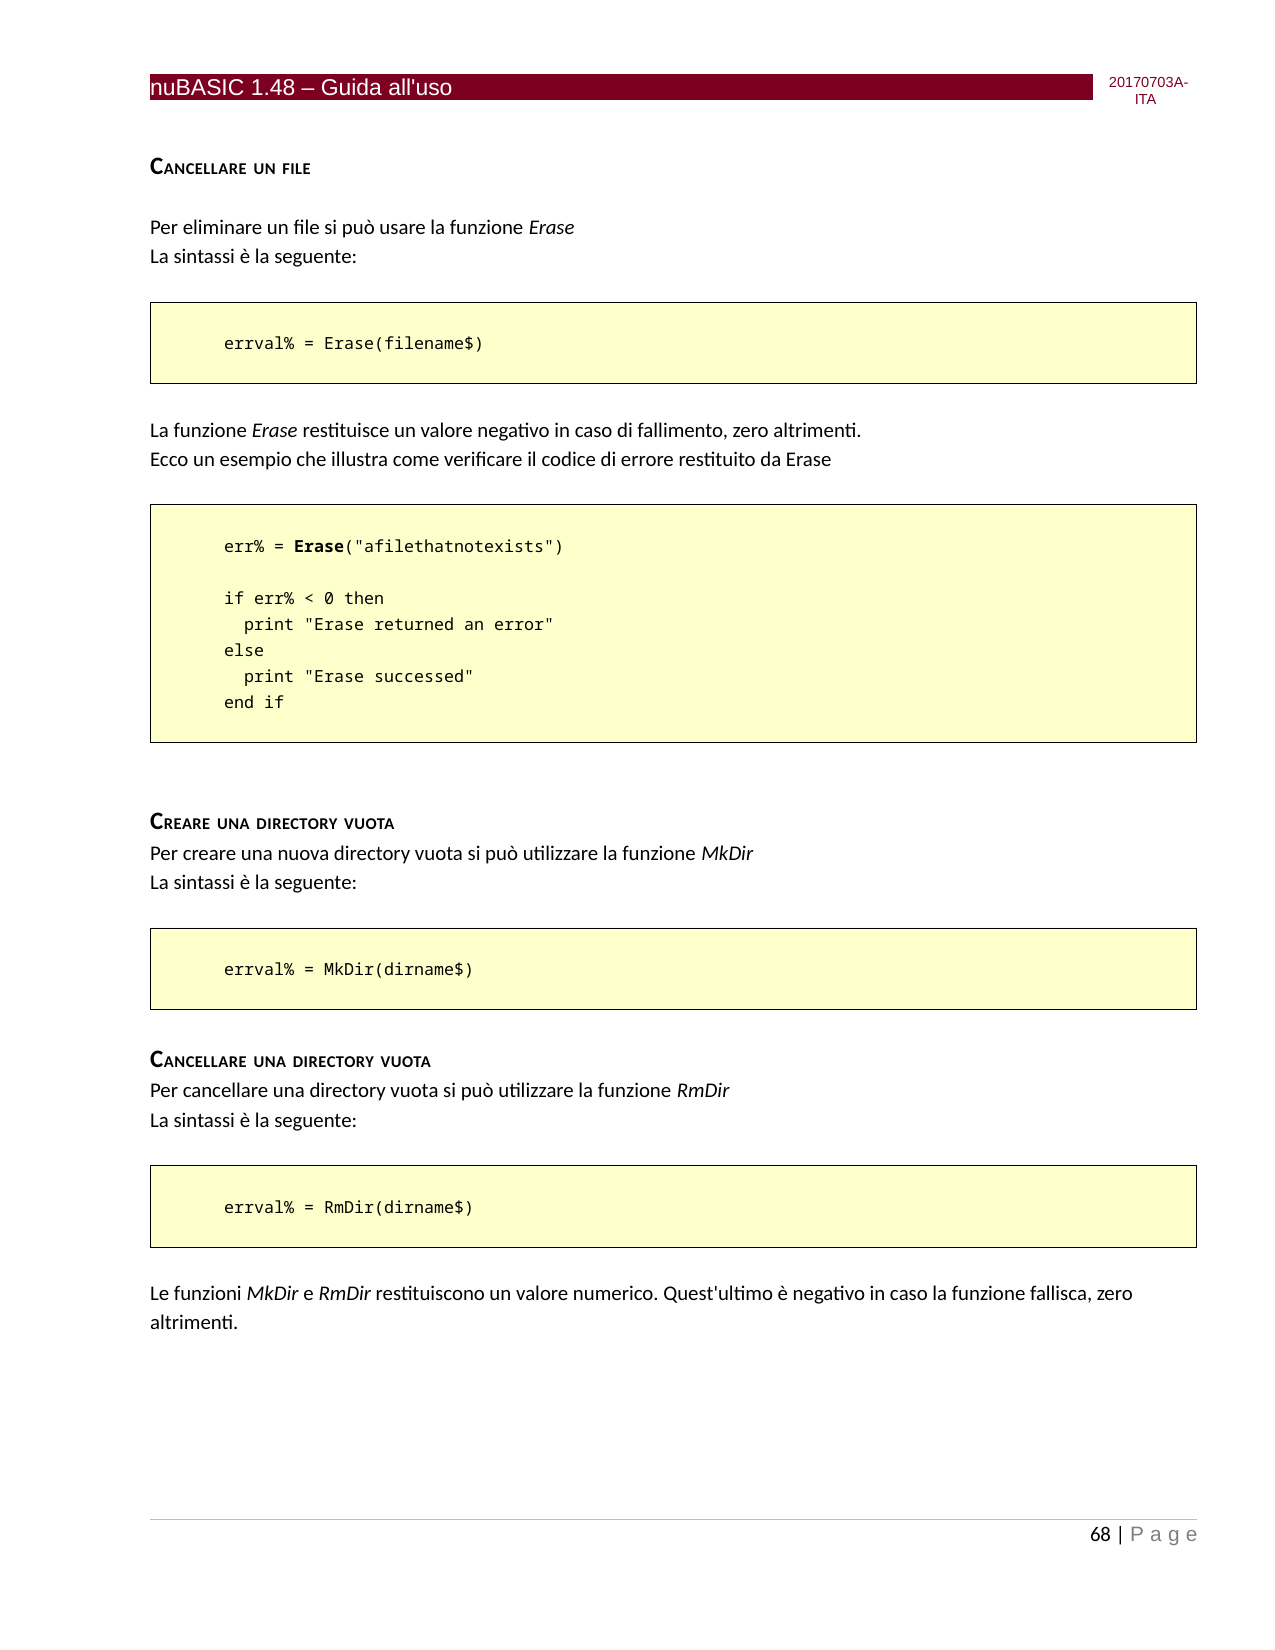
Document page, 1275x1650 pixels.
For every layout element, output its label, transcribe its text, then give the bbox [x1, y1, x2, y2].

list errval% = Erase(filename$) [151, 328, 1196, 354]
subtitle Cancellare una directory vuota [150, 1043, 1197, 1073]
text Per cancellare una directory vuota si può utilizzare la funzione RmDir [150, 1078, 1197, 1103]
list errval% = MkDir(dirname$) [151, 953, 1196, 979]
text La funzione Erase restituisce un valore negativo in caso di fallimento, zero altrimenti. [150, 417, 1197, 442]
text Per eliminare un file si può usare la funzione Erase [150, 214, 1197, 239]
list end if [151, 687, 1196, 713]
list errval% = RmDir(dirname$) [151, 1191, 1196, 1217]
list else [151, 634, 1196, 661]
text Le funzioni MkDir e RmDir restituiscono un valore numerico. Quest'ultimo è negativo in caso la funzione fallisca, zero altrimenti. [150, 1280, 1197, 1335]
list print "Erase returned an error" [151, 608, 1196, 634]
text La sintassi è la seguente: [150, 1107, 1197, 1132]
text La sintassi è la seguente: [150, 243, 1197, 269]
subtitle Cancellare un file [150, 150, 1197, 181]
list err% = Erase("afilethatnotexists") [151, 530, 1196, 556]
subtitle Creare una directory vuota [150, 805, 1197, 836]
text La sintassi è la seguente: [150, 869, 1197, 894]
text Ecco un esempio che illustra come verificare il codice di errore restituito da Erase [150, 446, 1197, 471]
list if err% < 0 then [151, 582, 1196, 608]
list print "Erase successed" [151, 661, 1196, 687]
text Per creare una nuova directory vuota si può utilizzare la funzione MkDir [150, 840, 1197, 865]
